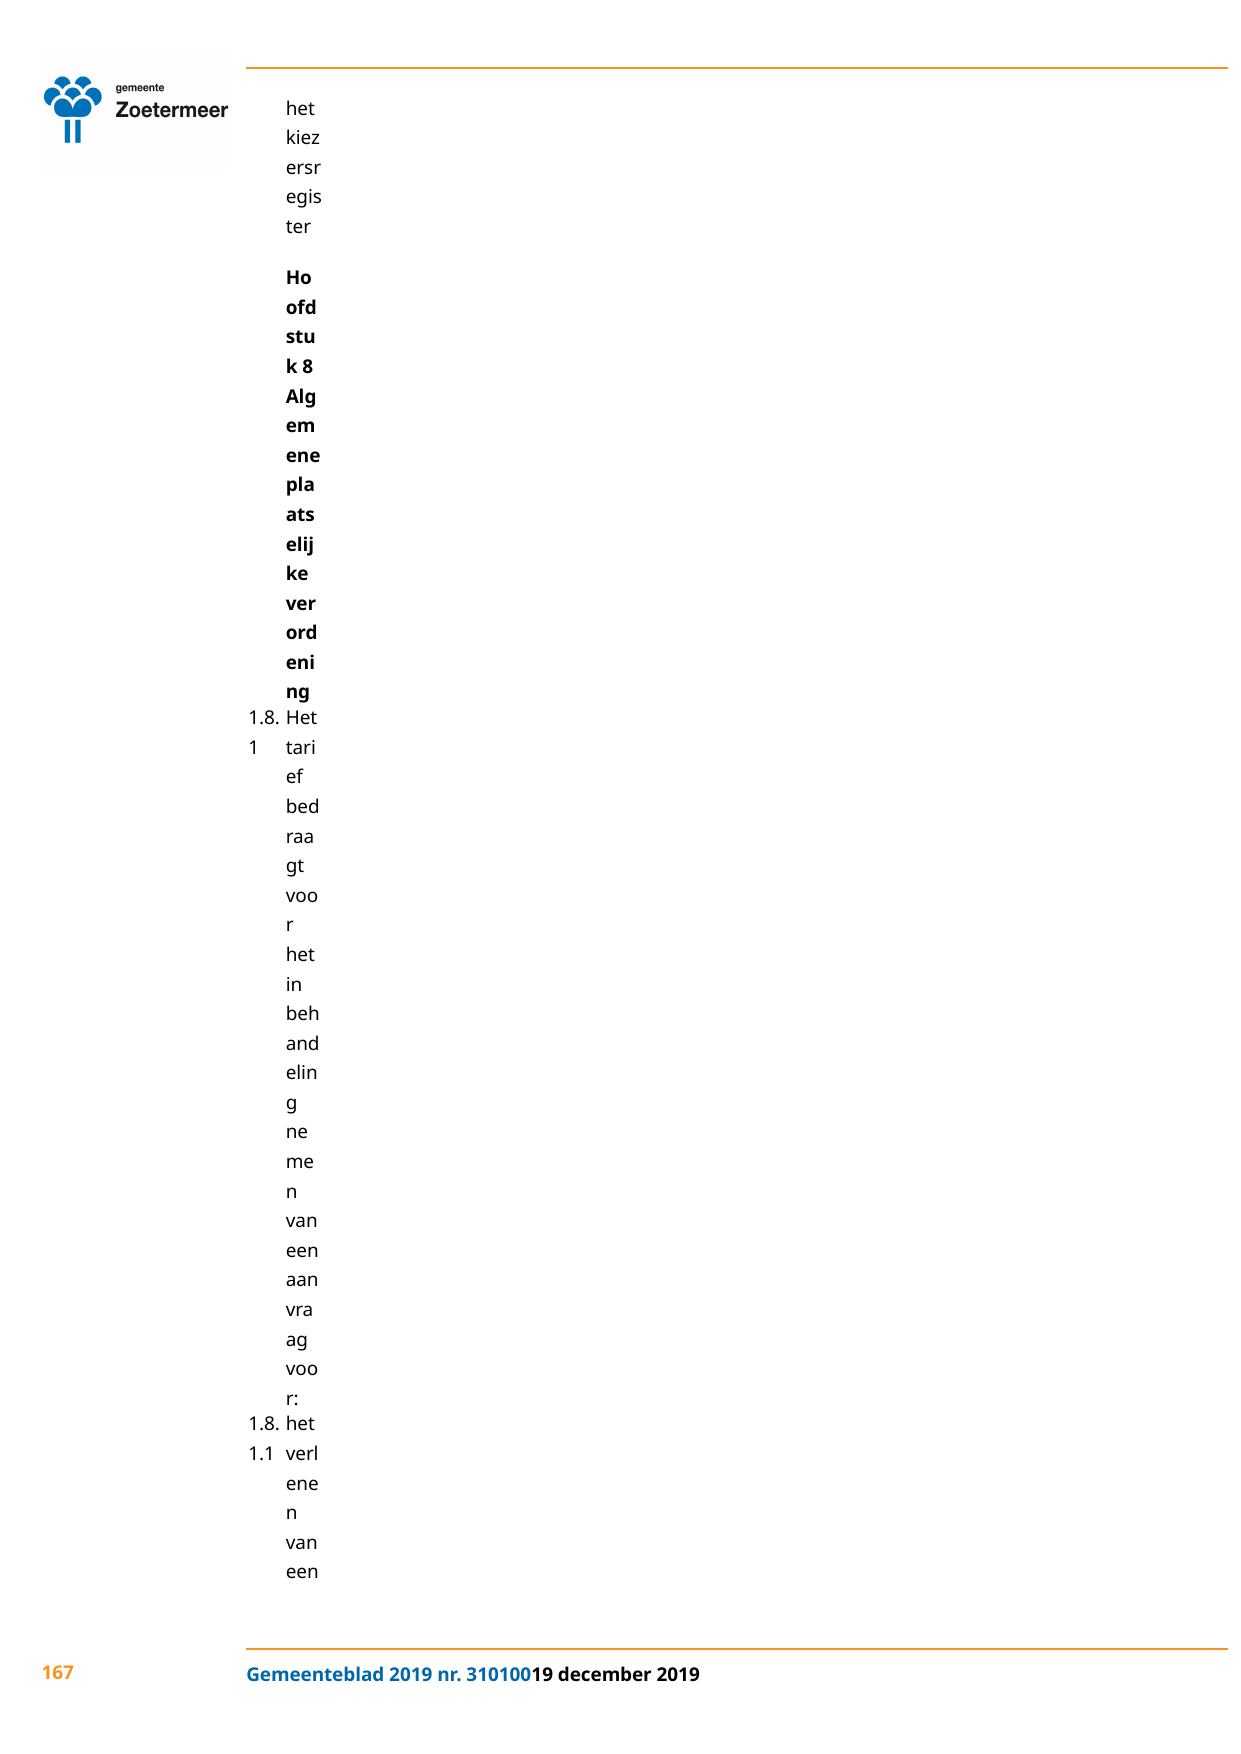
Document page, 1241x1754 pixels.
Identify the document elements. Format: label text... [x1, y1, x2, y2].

table_cell [248, 239, 286, 264]
table_cell 1.8.1 [248, 705, 286, 1411]
table_cell Hoofdstuk 8 Algemene plaatselijke verordening [286, 265, 323, 704]
table_cell [323, 239, 361, 264]
table_cell [323, 705, 361, 1411]
picture [41, 47, 231, 172]
table_cell [286, 239, 323, 264]
table_cell [323, 95, 361, 239]
table_cell [323, 1411, 361, 1584]
table_cell [361, 705, 398, 1411]
table_cell [361, 1411, 398, 1584]
table_cell het verlenen van een [286, 1411, 323, 1584]
table_cell [323, 265, 361, 704]
table_cell [248, 265, 286, 704]
table_cell 1.8.1.1 [248, 1411, 286, 1584]
table_cell [361, 239, 398, 264]
table_cell [361, 95, 398, 239]
table_cell [361, 265, 398, 704]
table_cell het kiezersregister [286, 95, 323, 239]
table_cell Het tarief bedraagt voor het in behandeling nemen van een aanvraag voor: [286, 705, 323, 1411]
table_cell [248, 95, 286, 239]
